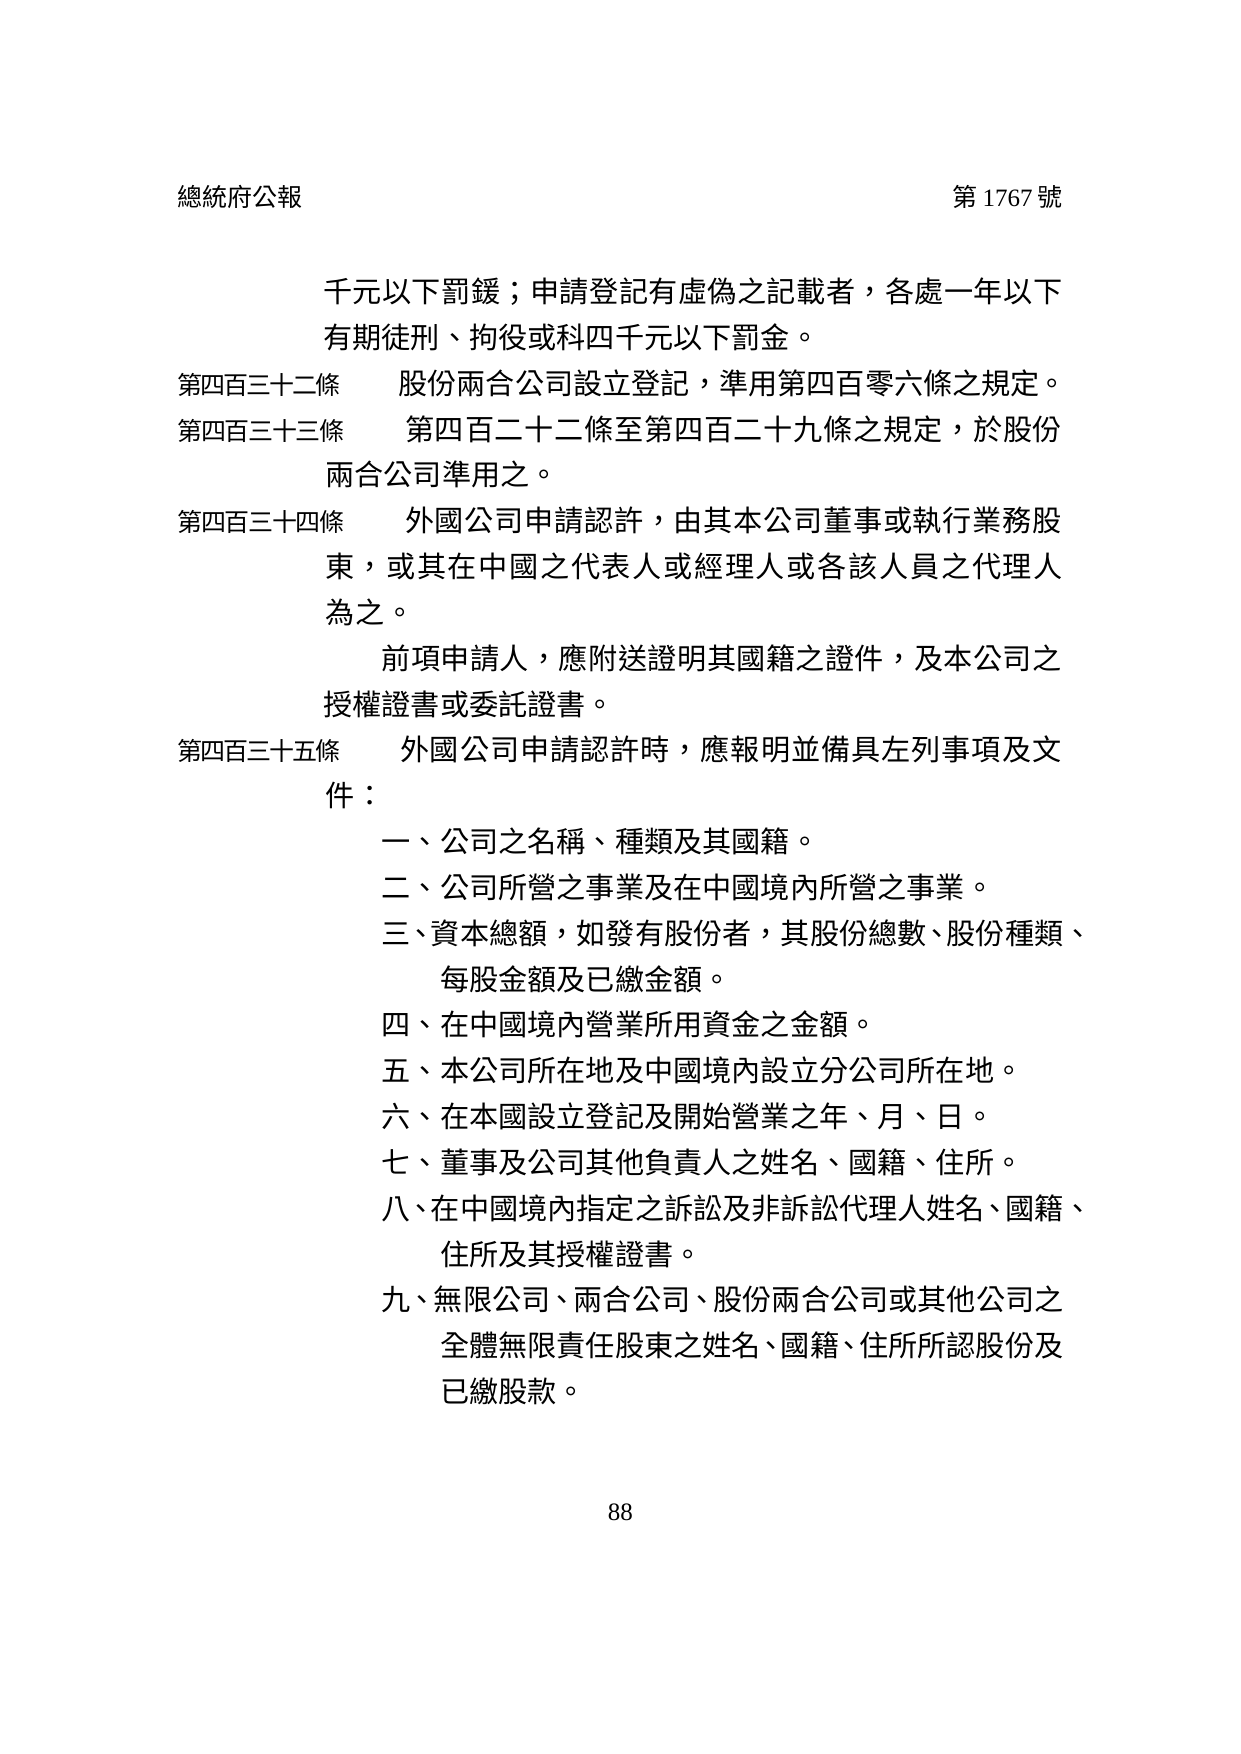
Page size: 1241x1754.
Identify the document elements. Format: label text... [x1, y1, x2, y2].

text 第四百三十三條 第四百二十二條至第四百二十九條之規定，於股份兩合公司準用之。 [177, 403, 1063, 495]
text 九、無限公司、兩合公司、股份兩合公司或其他公司之全體無限責任股東之姓名、國籍、住所所認股份及已繳股款。 [381, 1274, 1063, 1412]
text 第四百三十五條 外國公司申請認許時，應報明並備具左列事項及文件： [177, 724, 1063, 816]
text 前項申請人，應附送證明其國籍之證件，及本公司之授權證書或委託證書。 [323, 632, 1063, 724]
text 三、資本總額，如發有股份者，其股份總數、股份種類、每股金額及已繳金額。 [381, 907, 1063, 999]
text 第四百三十四條 外國公司申請認許，由其本公司董事或執行業務股東，或其在中國之代表人或經理人或各該人員之代理人為之。 [177, 495, 1063, 632]
text 五、本公司所在地及中國境內設立分公司所在地。 [381, 1045, 1063, 1091]
text 千元以下罰鍰；申請登記有虛偽之記載者，各處一年以下有期徒刑、拘役或科四千元以下罰金。 [323, 266, 1063, 357]
text 二、公司所營之事業及在中國境內所營之事業。 [381, 862, 1063, 907]
text 一、公司之名稱、種類及其國籍。 [381, 816, 1063, 862]
text 八、在中國境內指定之訴訟及非訴訟代理人姓名、國籍、住所及其授權證書。 [381, 1182, 1063, 1274]
text 四、在中國境內營業所用資金之金額。 [381, 999, 1063, 1045]
text 第四百三十二條 股份兩合公司設立登記，準用第四百零六條之規定。 [177, 357, 1063, 403]
text 七、董事及公司其他負責人之姓名、國籍、住所。 [381, 1137, 1063, 1182]
text 六、在本國設立登記及開始營業之年、月、日。 [381, 1091, 1063, 1137]
